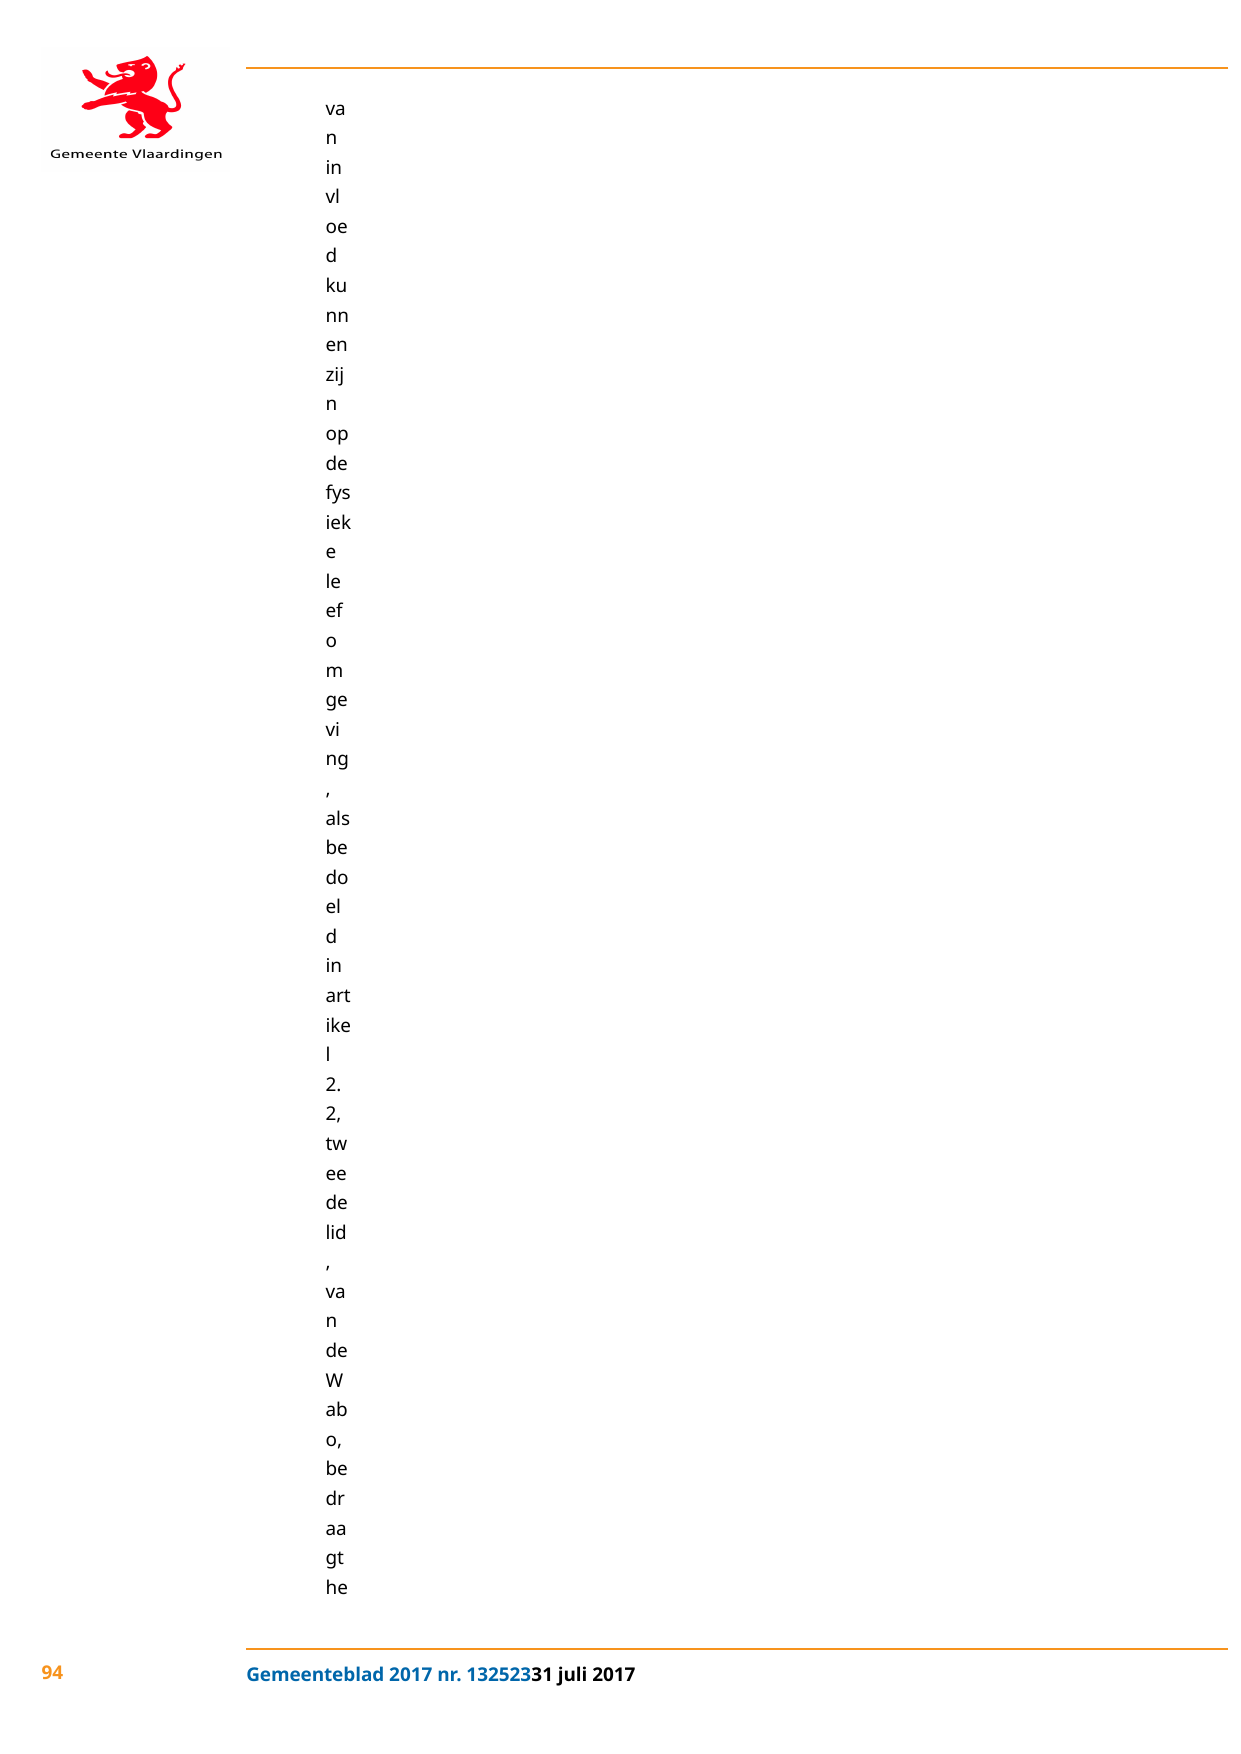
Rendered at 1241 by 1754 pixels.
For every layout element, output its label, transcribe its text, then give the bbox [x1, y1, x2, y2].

table_cell [377, 95, 403, 1600]
table_cell [403, 95, 429, 1600]
picture [41, 47, 231, 172]
table_cell [274, 95, 299, 1600]
table_cell [300, 95, 325, 1600]
table_cell [351, 95, 377, 1600]
table_cell van invloed kunnen zijn op de fysieke leefomgeving, als bedoeld in artikel 2.2, tweede lid, van de Wabo, bedraagt he [325, 95, 351, 1600]
table_cell [248, 95, 274, 1600]
